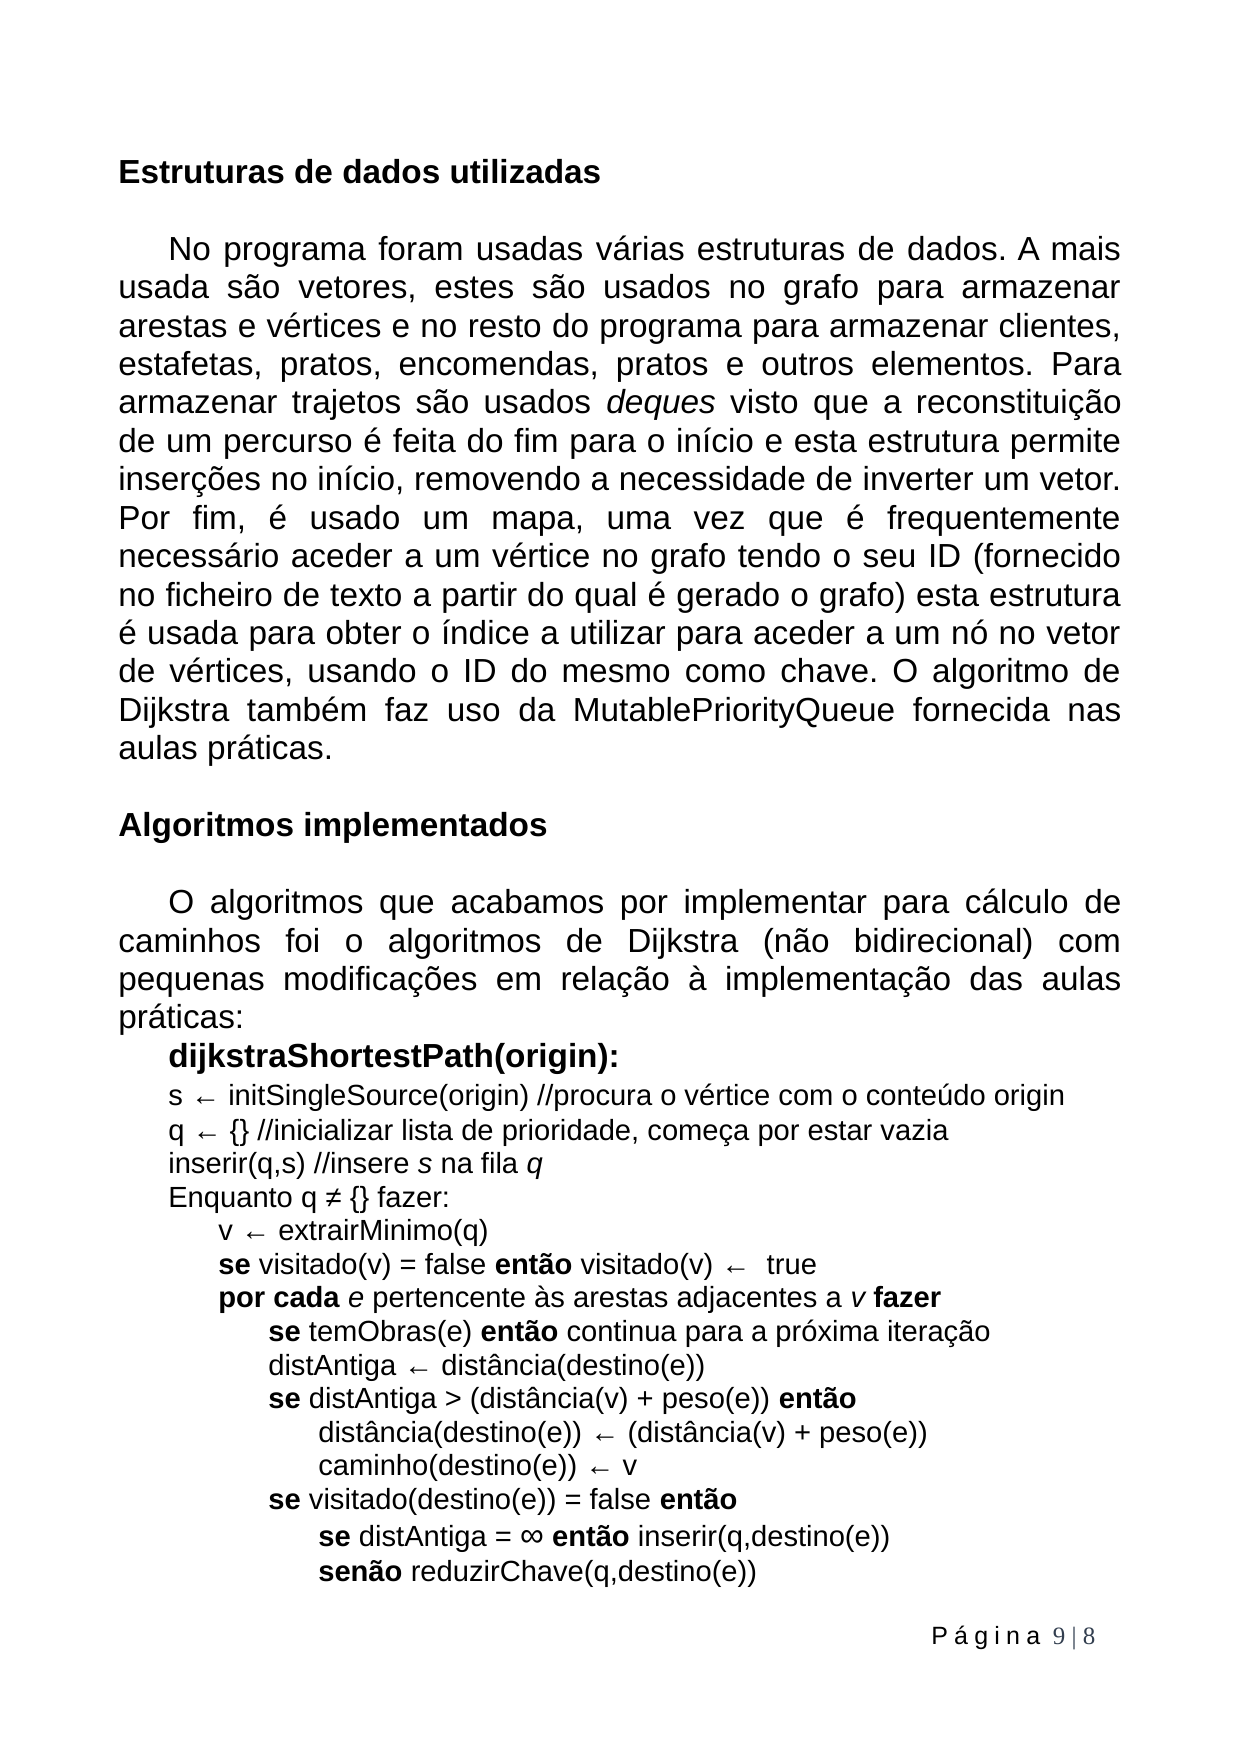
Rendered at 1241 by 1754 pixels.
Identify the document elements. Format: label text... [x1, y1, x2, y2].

text O algoritmos que acabamos por implementar para cálculo de caminhos foi o algoritmos de Dijkstra (não bidirecional) com pequenas modificações em relação à implementação das aulas práticas: [118, 882, 1122, 1036]
text No programa foram usadas várias estruturas de dados. A mais usada são vetores, estes são usados no grafo para armazenar arestas e vértices e no resto do programa para armazenar clientes, estafetas, pratos, encomendas, pratos e outros elementos. Para armazenar trajetos são usados deques visto que a reconstituição de um percurso é feita do fim para o início e esta estrutura permite inserções no início, removendo a necessidade de inverter um vetor. Por fim, é usado um mapa, uma vez que é frequentemente necessário aceder a um vértice no grafo tendo o seu ID (fornecido no ficheiro de texto a partir do qual é gerado o grafo) esta estrutura é usada para obter o índice a utilizar para aceder a um nó no vetor de vértices, usando o ID do mesmo como chave. O algoritmo de Dijkstra também faz uso da MutablePriorityQueue fornecida nas aulas práticas. [118, 229, 1122, 767]
text Algoritmos implementados [118, 805, 1122, 844]
text q ← {} //inicializar lista de prioridade, começa por estar vazia [118, 1113, 1122, 1146]
text se visitado(destino(e)) = false então [118, 1482, 1122, 1515]
text distAntiga ← distância(destino(e)) [118, 1348, 1122, 1381]
text dijkstraShortestPath(origin): [118, 1036, 1122, 1074]
text Estruturas de dados utilizadas [118, 152, 1122, 190]
text se temObras(e) então continua para a próxima iteração [118, 1314, 1122, 1348]
text por cada e pertencente às arestas adjacentes a v fazer [118, 1281, 1122, 1314]
text Enquanto q ≠ {} fazer: [118, 1180, 1122, 1213]
text v ← extrairMinimo(q) [118, 1213, 1122, 1247]
text senão reduzirChave(q,destino(e)) [118, 1554, 1122, 1587]
text s ← initSingleSource(origin) //procura o vértice com o conteúdo origin [118, 1074, 1122, 1113]
text caminho(destino(e)) ← v [118, 1448, 1122, 1482]
text inserir(q,s) //insere s na fila q [118, 1146, 1122, 1180]
text se distAntiga = ∞ então inserir(q,destino(e)) [118, 1515, 1122, 1554]
text se distAntiga > (distância(v) + peso(e)) então [118, 1381, 1122, 1415]
text se visitado(v) = false então visitado(v) ← true [118, 1247, 1122, 1281]
text distância(destino(e)) ← (distância(v) + peso(e)) [118, 1415, 1122, 1448]
